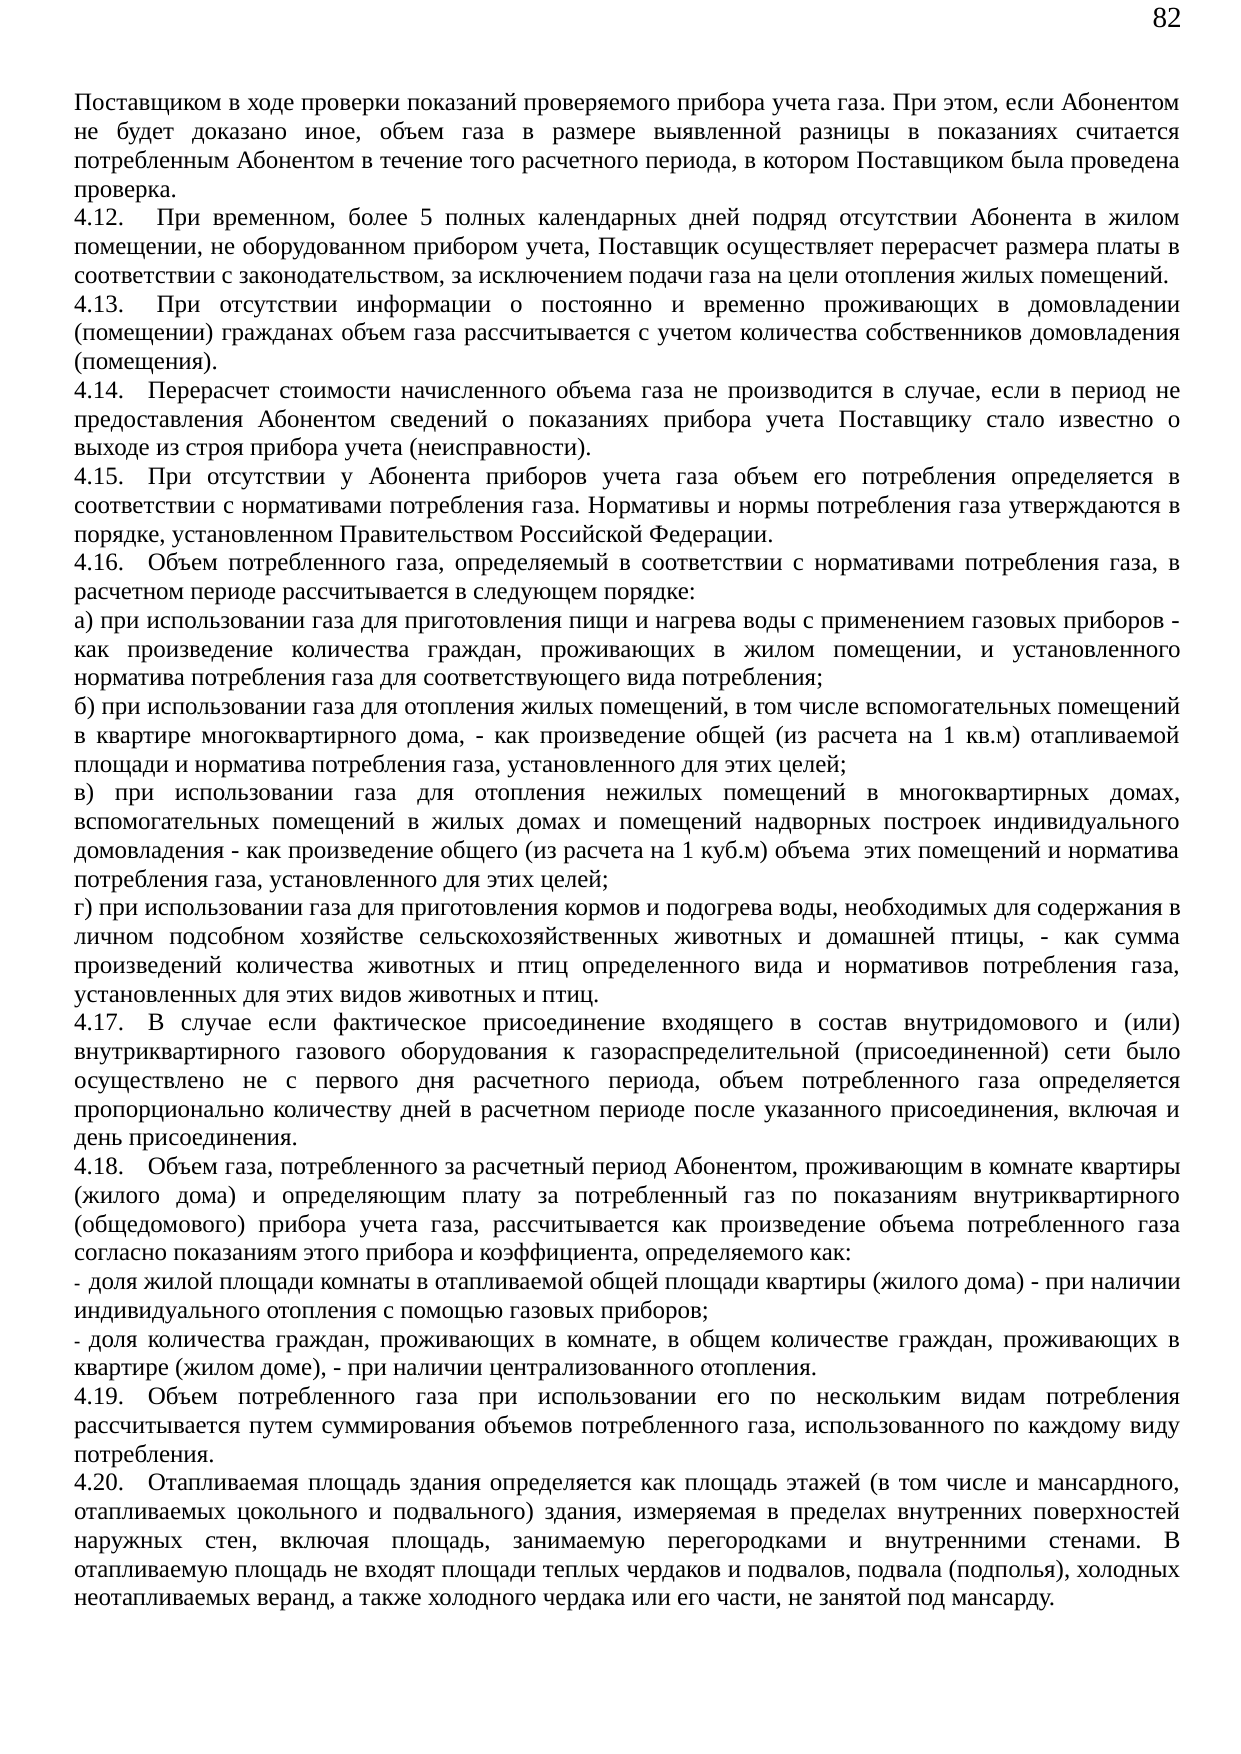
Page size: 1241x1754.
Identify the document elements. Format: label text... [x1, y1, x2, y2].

text в) при использовании газа для отопления нежилых помещений в многоквартирных домах, вспомогательных помещений в жилых домах и помещений надворных построек индивидуального домовладения - как произведение общего (из расчета на 1 куб.м) объема этих помещений и норматива потребления газа, установленного для этих целей; [74, 777, 1181, 892]
list Поставщиком в ходе проверки показаний проверяемого прибора учета газа. При этом, если Абонентом не будет доказано иное, объем газа в размере выявленной разницы в показаниях считается потребленным Абонентом в течение того расчетного периода, в котором Поставщиком была проведена проверка. [74, 87, 1181, 202]
list Объем потребленного газа, определяемый в соответствии с нормативами потребления газа, в расчетном периоде рассчитывается в следующем порядке: [74, 547, 1181, 605]
list При отсутствии информации о постоянно и временно проживающих в домовладении (помещении) гражданах объем газа рассчитывается с учетом количества собственников домовладения (помещения). [74, 289, 1181, 375]
list При отсутствии у Абонента приборов учета газа объем его потребления определяется в соответствии с нормативами потребления газа. Нормативы и нормы потребления газа утверждаются в порядке, установленном Правительством Российской Федерации. [74, 461, 1181, 547]
list доля количества граждан, проживающих в комнате, в общем количестве граждан, проживающих в квартире (жилом доме), - при наличии централизованного отопления. [74, 1324, 1181, 1381]
list В случае если фактическое присоединение входящего в состав внутридомового и (или) внутриквартирного газового оборудования к газораспределительной (присоединенной) сети было осуществлено не с первого дня расчетного периода, объем потребленного газа определяется пропорционально количеству дней в расчетном периоде после указанного присоединения, включая и день присоединения. [74, 1007, 1181, 1151]
list Перерасчет стоимости начисленного объема газа не производится в случае, если в период не предоставления Абонентом сведений о показаниях прибора учета Поставщику стало известно о выходе из строя прибора учета (неисправности). [74, 375, 1181, 461]
text а) при использовании газа для приготовления пищи и нагрева воды с применением газовых приборов - как произведение количества граждан, проживающих в жилом помещении, и установленного норматива потребления газа для соответствующего вида потребления; [74, 605, 1181, 691]
list доля жилой площади комнаты в отапливаемой общей площади квартиры (жилого дома) - при наличии индивидуального отопления с помощью газовых приборов; [74, 1266, 1181, 1324]
text б) при использовании газа для отопления жилых помещений, в том числе вспомогательных помещений в квартире многоквартирного дома, - как произведение общей (из расчета на 1 кв.м) отапливаемой площади и норматива потребления газа, установленного для этих целей; [74, 691, 1181, 777]
list Отапливаемая площадь здания определяется как площадь этажей (в том числе и мансардного, отапливаемых цокольного и подвального) здания, измеряемая в пределах внутренних поверхностей наружных стен, включая площадь, занимаемую перегородками и внутренними стенами. В отапливаемую площадь не входят площади теплых чердаков и подвалов, подвала (подполья), холодных неотапливаемых веранд, а также холодного чердака или его части, не занятой под мансарду. [74, 1467, 1181, 1611]
list Объем газа, потребленного за расчетный период Абонентом, проживающим в комнате квартиры (жилого дома) и определяющим плату за потребленный газ по показаниям внутриквартирного (общедомового) прибора учета газа, рассчитывается как произведение объема потребленного газа согласно показаниям этого прибора и коэффициента, определяемого как: [74, 1151, 1181, 1266]
text г) при использовании газа для приготовления кормов и подогрева воды, необходимых для содержания в личном подсобном хозяйстве сельскохозяйственных животных и домашней птицы, - как сумма произведений количества животных и птиц определенного вида и нормативов потребления газа, установленных для этих видов животных и птиц. [74, 892, 1181, 1007]
list Объем потребленного газа при использовании его по нескольким видам потребления рассчитывается путем суммирования объемов потребленного газа, использованного по каждому виду потребления. [74, 1381, 1181, 1467]
list При временном, более 5 полных календарных дней подряд отсутствии Абонента в жилом помещении, не оборудованном прибором учета, Поставщик осуществляет перерасчет размера платы в соответствии с законодательством, за исключением подачи газа на цели отопления жилых помещений. [74, 202, 1181, 289]
